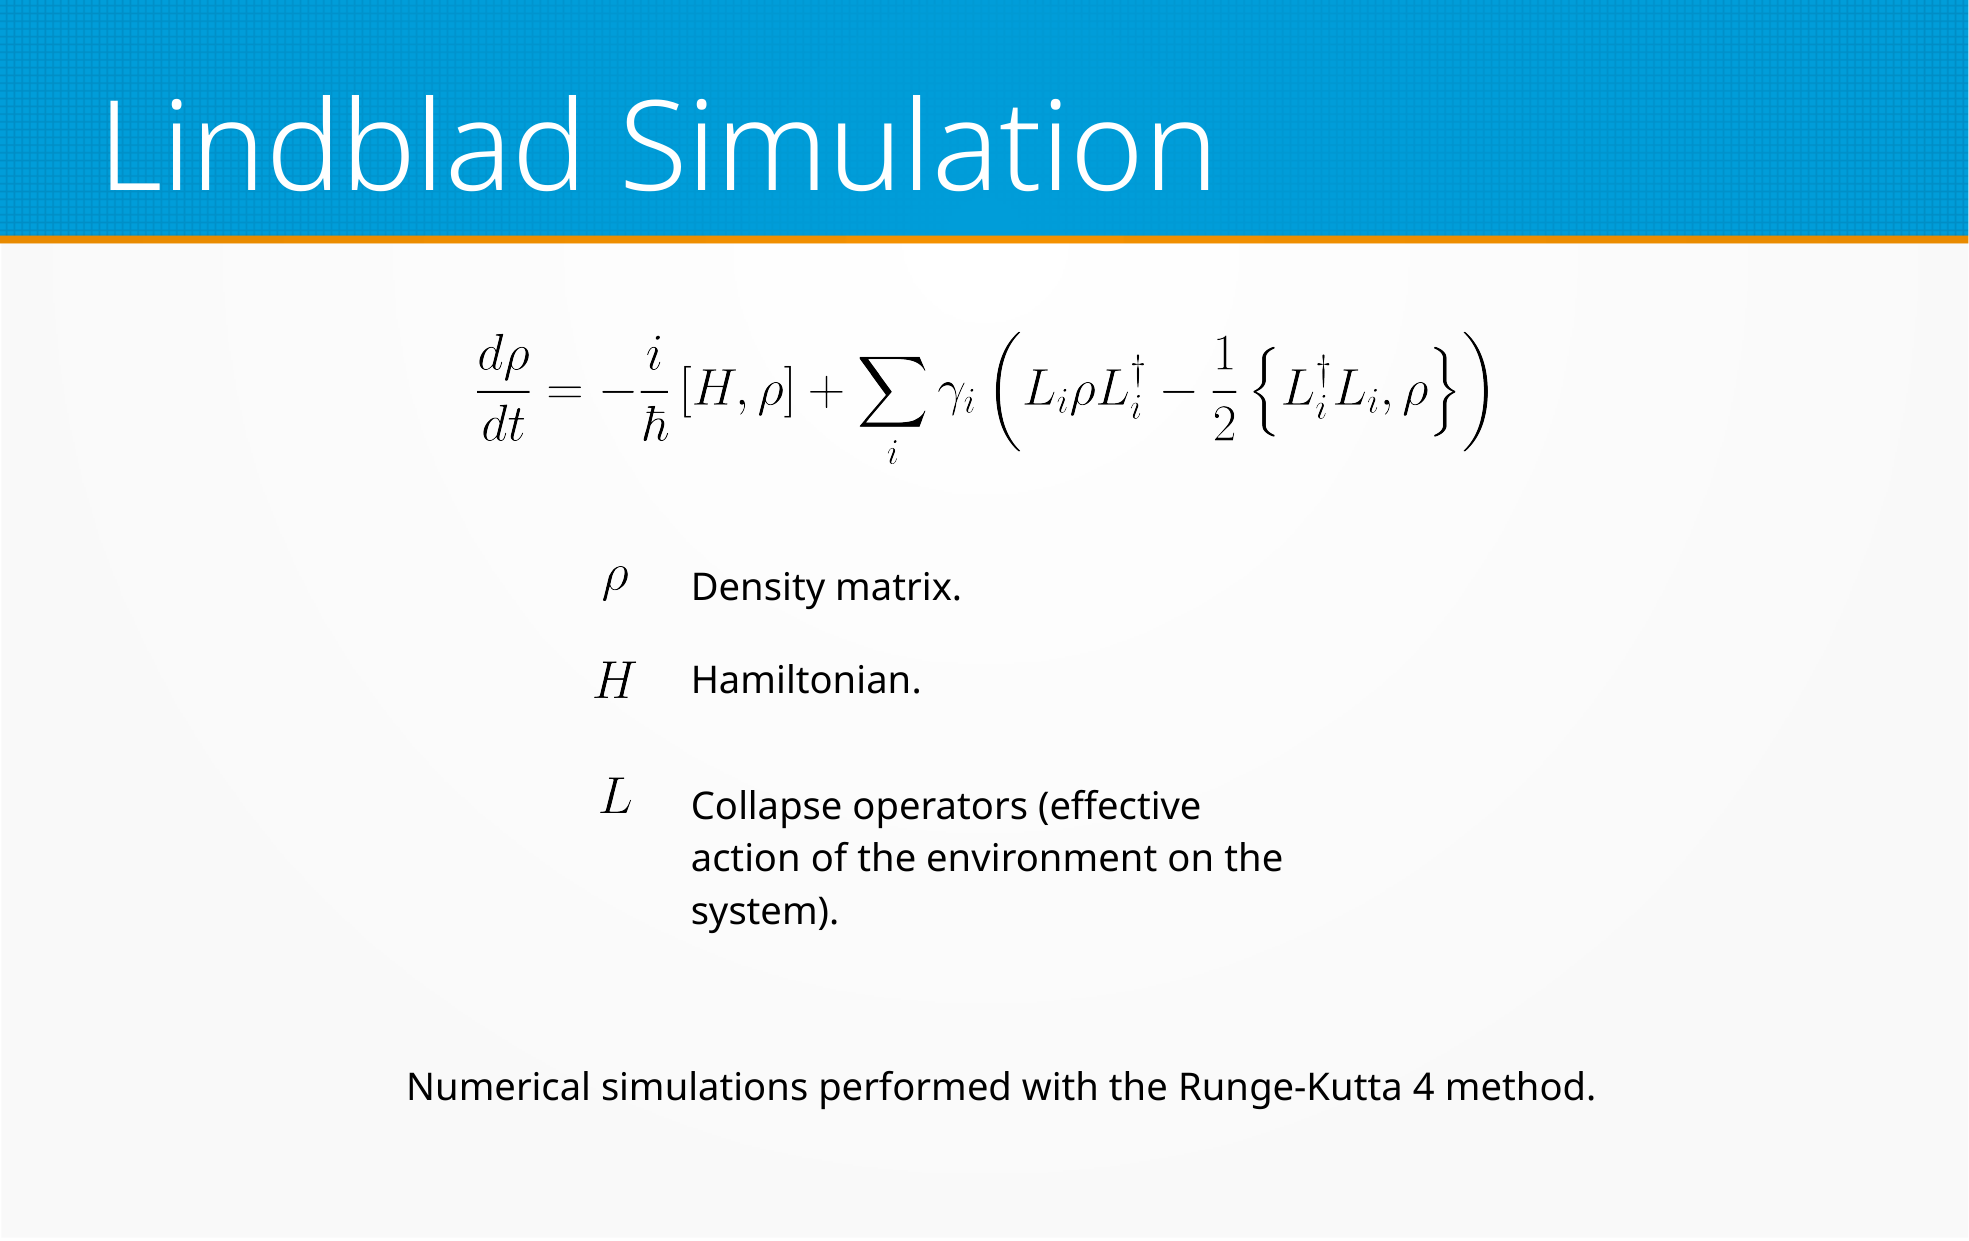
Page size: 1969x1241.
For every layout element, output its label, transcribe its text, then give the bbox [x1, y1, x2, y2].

text_box Numerical simulations performed with the Runge-Kutta 4 method. [364, 1025, 1678, 1145]
title Lindblad Simulation [98, 19, 1870, 227]
text_box Density matrix. [684, 545, 1323, 626]
text_box Collapse operators (effective action of the environment on the system). [684, 743, 1323, 971]
picture [0, 236, 1969, 1241]
text_box Hamiltonian. [684, 639, 1323, 719]
